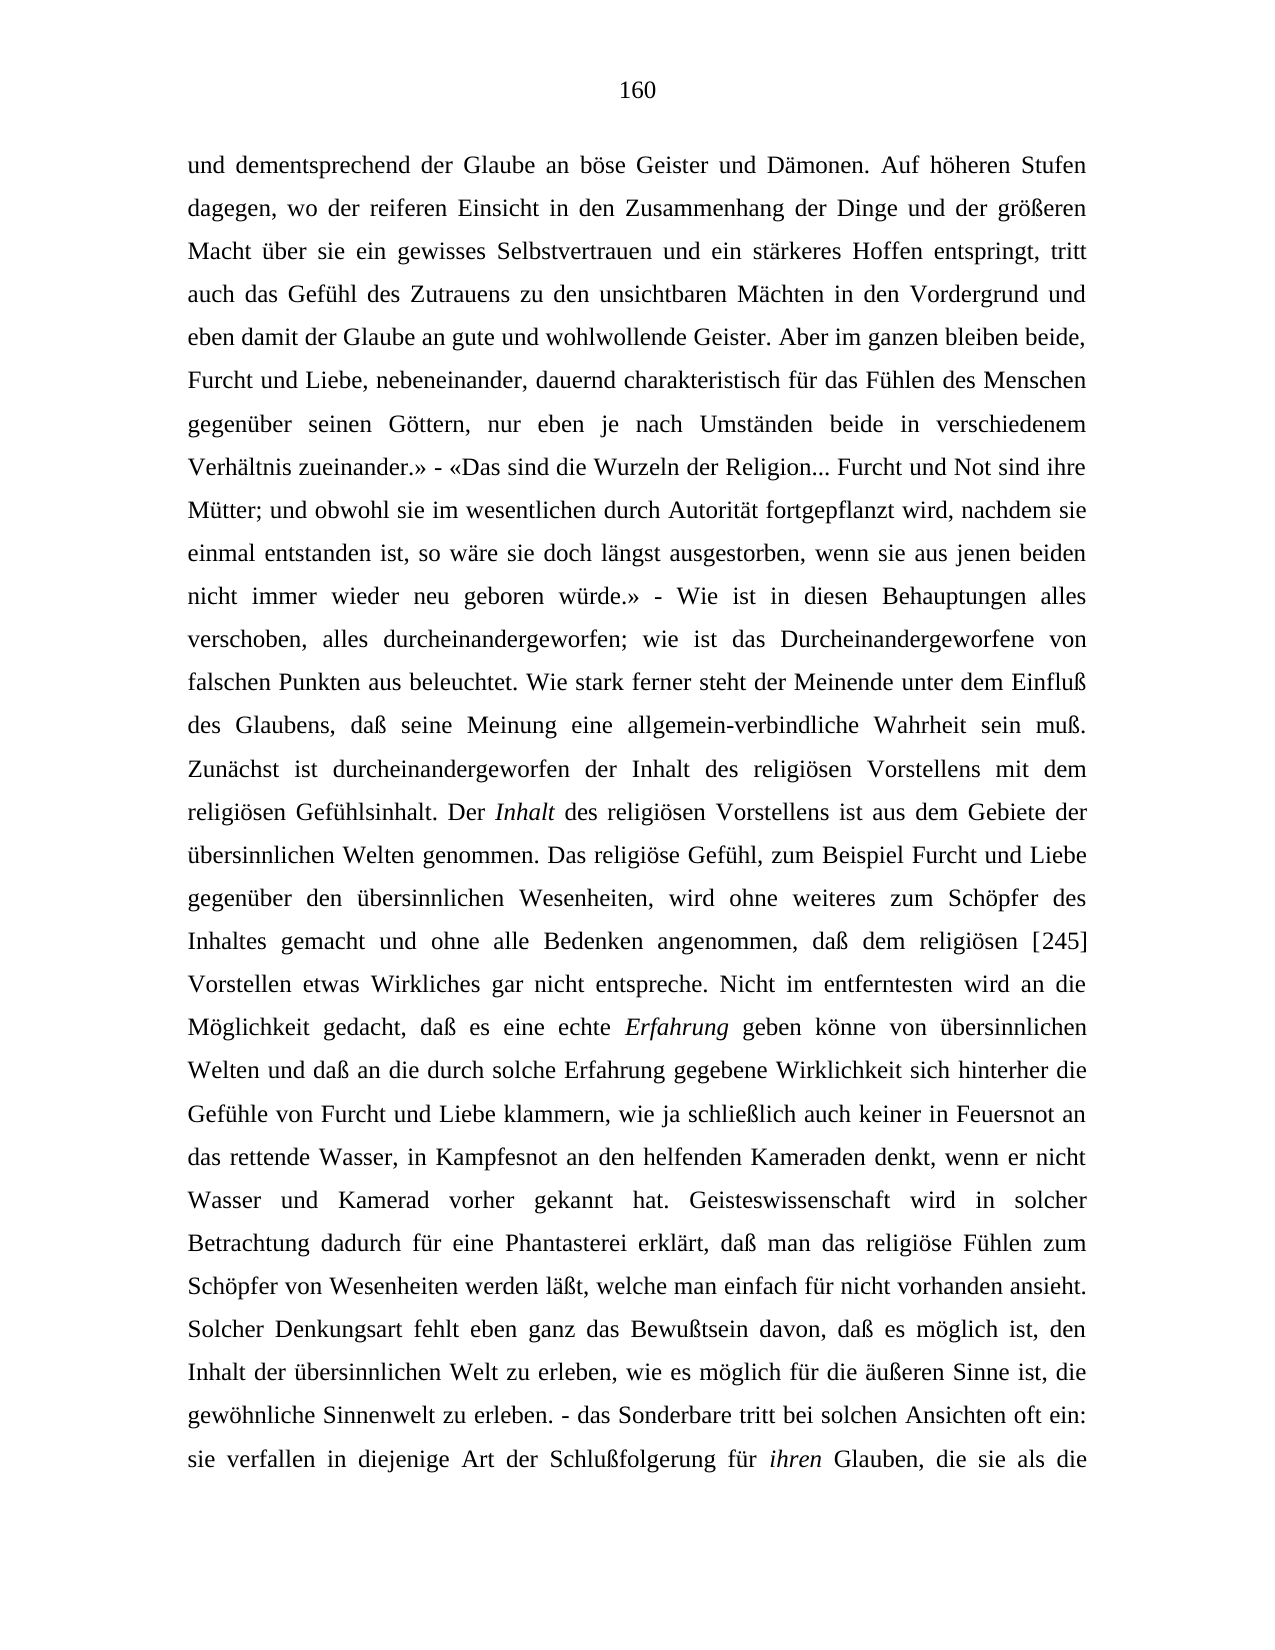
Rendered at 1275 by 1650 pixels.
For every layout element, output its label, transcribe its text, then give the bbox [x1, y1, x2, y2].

text und dementsprechend der Glaube an böse Geister und Dämonen. Auf höheren Stufen dagegen, wo der reiferen Einsicht in den Zusammenhang der Dinge und der größeren Macht über sie ein gewisses Selbstvertrauen und ein stärkeres Hoffen entspringt, tritt auch das Gefühl des Zutrauens zu den unsichtbaren Mächten in den Vordergrund und eben damit der Glaube an gute und wohlwollende Geister. Aber im ganzen bleiben beide, Furcht und Liebe, nebeneinander, dauernd charakteristisch für das Fühlen des Menschen gegenüber seinen Göttern, nur eben je nach Umständen beide in verschiedenem Verhältnis zueinander.» - «Das sind die Wurzeln der Religion... Furcht und Not sind ihre Mütter; und obwohl sie im wesentlichen durch Autorität fortgepflanzt wird, nachdem sie einmal entstanden ist, so wäre sie doch längst ausgestorben, wenn sie aus jenen beiden nicht immer wieder neu geboren würde.» - Wie ist in diesen Behauptungen alles verschoben, alles durcheinandergeworfen; wie ist das Durcheinandergeworfene von falschen Punkten aus beleuchtet. Wie stark ferner steht der Meinende unter dem Einfluß des Glaubens, daß seine Meinung eine allgemein-verbindliche Wahrheit sein muß. Zunächst ist durcheinandergeworfen der Inhalt des religiösen Vorstellens mit dem religiösen Gefühlsinhalt. Der Inhalt des religiösen Vorstellens ist aus dem Gebiete der übersinnlichen Welten genommen. Das religiöse Gefühl, zum Beispiel Furcht und Liebe gegenüber den übersinnlichen Wesenheiten, wird ohne weiteres zum Schöpfer des Inhaltes gemacht und ohne alle Bedenken angenommen, daß dem religiösen [245] Vorstellen etwas Wirkliches gar nicht entspreche. Nicht im entferntesten wird an die Möglichkeit gedacht, daß es eine echte Erfahrung geben könne von übersinnlichen Welten und daß an die durch solche Erfahrung gegebene Wirklichkeit sich hinterher die Gefühle von Furcht und Liebe klammern, wie ja schließlich auch keiner in Feuersnot an das rettende Wasser, in Kampfesnot an den helfenden Kameraden denkt, wenn er nicht Wasser und Kamerad vorher gekannt hat. Geisteswissenschaft wird in solcher Betrachtung dadurch für eine Phantasterei erklärt, daß man das religiöse Fühlen zum Schöpfer von Wesenheiten werden läßt, welche man einfach für nicht vorhanden ansieht. Solcher Denkungsart fehlt eben ganz das Bewußtsein davon, daß es möglich ist, den Inhalt der übersinnlichen Welt zu erleben, wie es möglich für die äußeren Sinne ist, die gewöhnliche Sinnenwelt zu erleben. - das Sonderbare tritt bei solchen Ansichten oft ein: sie verfallen in diejenige Art der Schlußfolgerung für ihren Glauben, die sie als die [187, 150, 1087, 1472]
